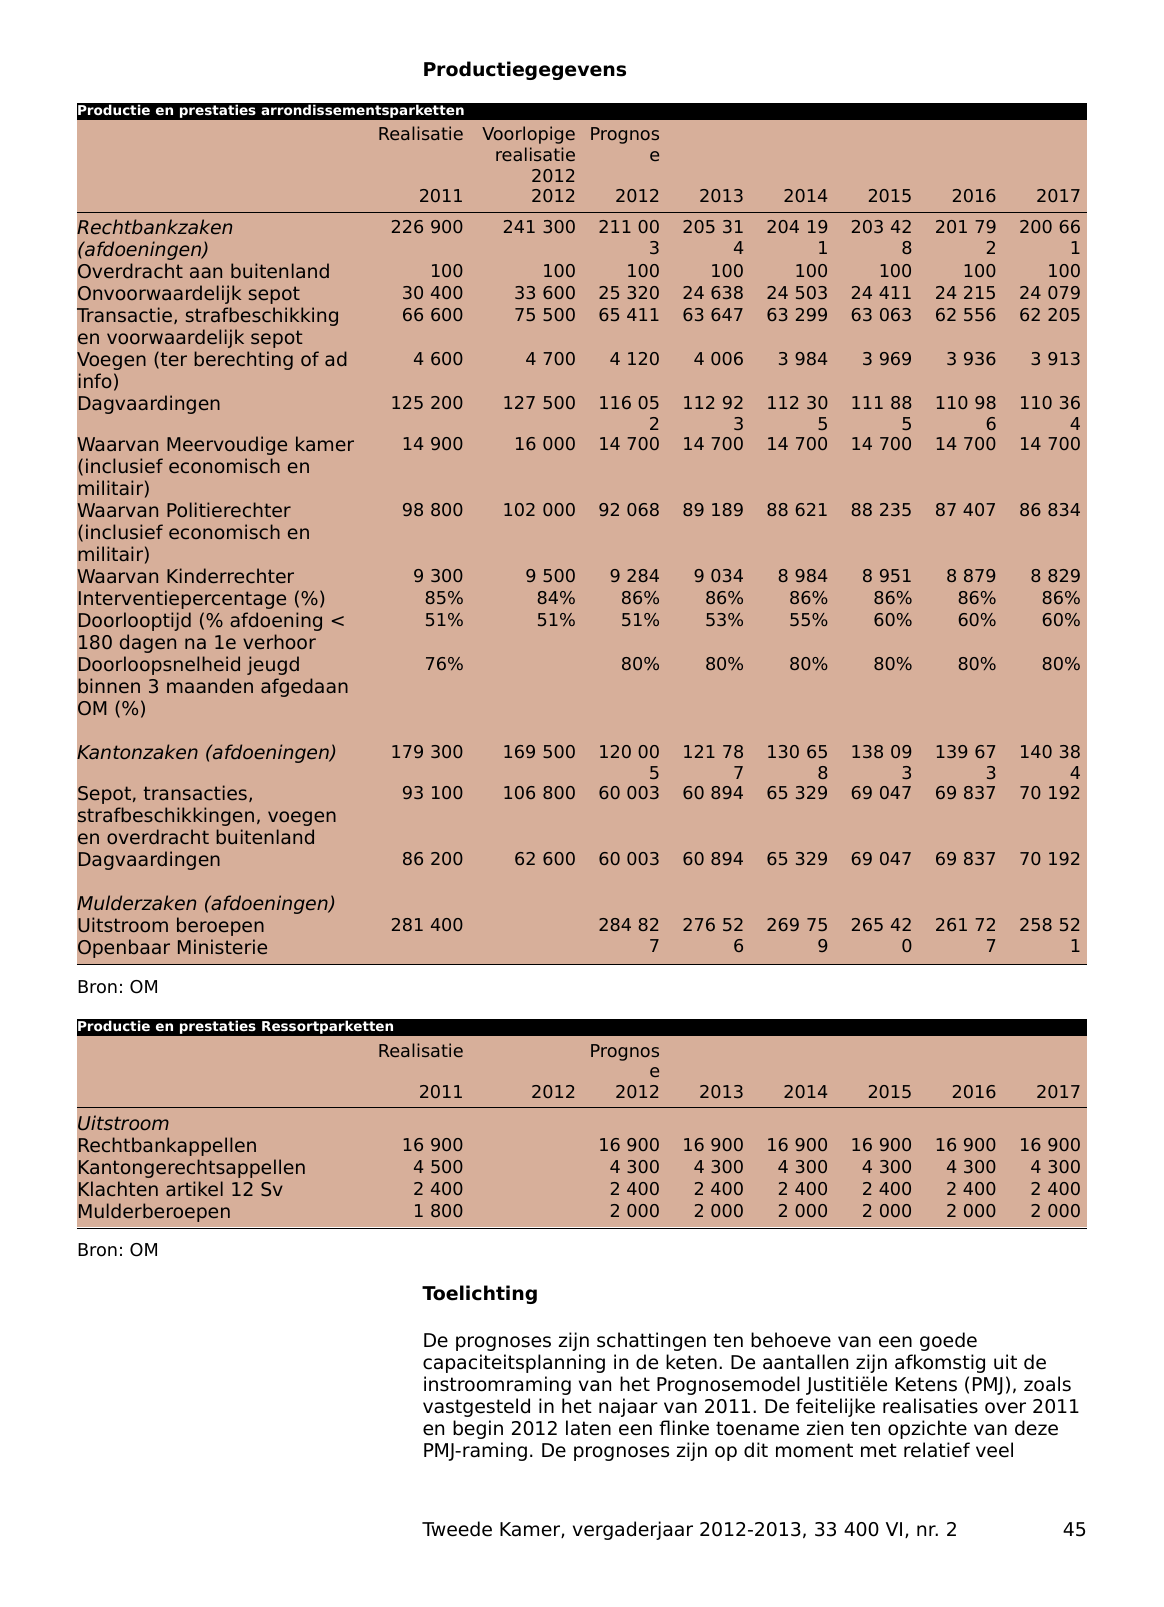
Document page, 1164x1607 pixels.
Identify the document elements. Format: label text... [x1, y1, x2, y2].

table_cell Mulderberoepen [77, 1201, 357, 1227]
table_cell 60 894 [666, 783, 750, 849]
table_cell 14 700 [918, 434, 1002, 500]
table_cell [77, 1036, 357, 1082]
table_cell 66 600 [357, 305, 469, 349]
table_cell 2 000 [1003, 1201, 1087, 1227]
table_cell 4 300 [666, 1157, 750, 1179]
table_cell [834, 893, 918, 915]
table_cell 1 800 [357, 1201, 469, 1227]
table_cell [357, 720, 469, 742]
table_cell 179 300 [357, 742, 469, 783]
table_cell 100 [918, 261, 1002, 283]
table_cell [1003, 720, 1087, 742]
table_cell Realisatie [357, 120, 469, 186]
table_cell Uitstroom beroepen Openbaar Ministerie [77, 915, 357, 964]
table_cell 120 005 [582, 742, 666, 783]
table_cell 16 900 [1003, 1135, 1087, 1157]
table_cell Kantonzaken (afdoeningen) [77, 742, 357, 783]
table_cell 3 913 [1003, 349, 1087, 393]
table_cell 106 800 [470, 783, 582, 849]
table_cell [1003, 1108, 1087, 1135]
table_cell [666, 720, 750, 742]
table_cell 110 364 [1003, 393, 1087, 434]
table_cell Waarvan Politierechter (inclusief economisch en militair) [77, 500, 357, 566]
table_cell Sepot, transacties, strafbeschikkingen, voegen en overdracht buitenland [77, 783, 357, 849]
table_cell 2015 [834, 186, 918, 212]
table_cell Prognose [582, 1036, 666, 1082]
table_cell Overdracht aan buitenland [77, 261, 357, 283]
table_cell 4 300 [918, 1157, 1002, 1179]
table_cell 9 034 [666, 566, 750, 588]
table_cell 2 000 [834, 1201, 918, 1227]
table_cell [750, 893, 834, 915]
table_cell 16 900 [750, 1135, 834, 1157]
table_cell 258 521 [1003, 915, 1087, 964]
table_cell [750, 120, 834, 186]
table_cell 80% [666, 654, 750, 720]
table_cell 86 200 [357, 849, 469, 871]
table_cell 2012 [470, 186, 582, 212]
table_cell [470, 893, 582, 915]
table_cell 8 829 [1003, 566, 1087, 588]
table_cell 55% [750, 610, 834, 654]
table_cell [470, 1201, 582, 1227]
table_cell 9 300 [357, 566, 469, 588]
table_cell 8 984 [750, 566, 834, 588]
table_cell Voorlopige realisatie 2012 [470, 120, 582, 186]
table_cell [470, 1157, 582, 1179]
table_cell 100 [582, 261, 666, 283]
table_cell 14 700 [750, 434, 834, 500]
table_cell 86% [582, 588, 666, 610]
table_cell 204 191 [750, 213, 834, 261]
table_cell 75 500 [470, 305, 582, 349]
table_cell 140 384 [1003, 742, 1087, 783]
table_cell 80% [1003, 654, 1087, 720]
table_cell 98 800 [357, 500, 469, 566]
table_cell [834, 1036, 918, 1082]
table_cell [1003, 871, 1087, 893]
table_cell 86% [666, 588, 750, 610]
table_cell 284 827 [582, 915, 666, 964]
table_cell 92 068 [582, 500, 666, 566]
table_cell 60 894 [666, 849, 750, 871]
table_cell [666, 871, 750, 893]
table_cell 2017 [1003, 1082, 1087, 1107]
table_cell Uitstroom [77, 1108, 357, 1135]
table_cell 9 500 [470, 566, 582, 588]
table_cell 16 000 [470, 434, 582, 500]
table_cell 2 000 [918, 1201, 1002, 1227]
table_cell 3 936 [918, 349, 1002, 393]
table_cell 16 900 [666, 1135, 750, 1157]
table_cell 138 093 [834, 742, 918, 783]
table_cell 2013 [666, 186, 750, 212]
table_cell 281 400 [357, 915, 469, 964]
table_cell [470, 871, 582, 893]
table_cell 2 400 [834, 1179, 918, 1201]
table_cell [666, 1036, 750, 1082]
table_cell Dagvaardingen [77, 393, 357, 434]
table_cell 2014 [750, 1082, 834, 1107]
table_cell 70 192 [1003, 849, 1087, 871]
table_cell [77, 186, 357, 212]
table_cell [834, 871, 918, 893]
table_cell 2 400 [750, 1179, 834, 1201]
table_cell 86 834 [1003, 500, 1087, 566]
table_cell [918, 720, 1002, 742]
subtitle Productiegegevens [422, 59, 1087, 81]
table_cell 51% [357, 610, 469, 654]
table_cell 60% [1003, 610, 1087, 654]
table_cell Voegen (ter berechting of ad info) [77, 349, 357, 393]
table_cell [1003, 1036, 1087, 1082]
table_cell 24 503 [750, 283, 834, 305]
table_cell 62 600 [470, 849, 582, 871]
table_cell 200 661 [1003, 213, 1087, 261]
table_cell 87 407 [918, 500, 1002, 566]
text De prognoses zijn schattingen ten behoeve van een goede capaciteitsplanning in de keten. De aantallen zijn afkomstig uit de instroomraming van het Prognosemodel Justitiële Ketens (PMJ), zoals vastgesteld in het najaar van 2011. De feitelijke realisaties over 2011 en begin 2012 laten een flinke toename zien ten opzichte van deze PMJ-raming. De prognoses zijn op dit moment met relatief veel [422, 1330, 1087, 1462]
table_cell [470, 1036, 582, 1082]
table_cell 60% [834, 610, 918, 654]
table_cell 16 900 [918, 1135, 1002, 1157]
table_cell 121 787 [666, 742, 750, 783]
table_cell 16 900 [582, 1135, 666, 1157]
table_cell 2015 [834, 1082, 918, 1107]
table_cell 70 192 [1003, 783, 1087, 849]
table_cell 116 052 [582, 393, 666, 434]
table_cell [582, 720, 666, 742]
table_cell 62 556 [918, 305, 1002, 349]
table_cell 30 400 [357, 283, 469, 305]
table_cell [834, 720, 918, 742]
table_cell Dagvaardingen [77, 849, 357, 871]
subtitle Toelichting [422, 1283, 1087, 1305]
table_cell 80% [834, 654, 918, 720]
table_cell 125 200 [357, 393, 469, 434]
table_cell 4 120 [582, 349, 666, 393]
table_cell 24 411 [834, 283, 918, 305]
table_cell 110 986 [918, 393, 1002, 434]
table_cell 51% [582, 610, 666, 654]
table_cell 130 658 [750, 742, 834, 783]
table_cell [918, 120, 1002, 186]
table_cell 201 792 [918, 213, 1002, 261]
table_cell 84% [470, 588, 582, 610]
table_cell 261 727 [918, 915, 1002, 964]
table_cell 89 189 [666, 500, 750, 566]
table_cell 3 969 [834, 349, 918, 393]
table_cell [582, 1108, 666, 1135]
table_cell 3 984 [750, 349, 834, 393]
table_cell [357, 1108, 469, 1135]
table_cell Transactie, strafbeschikking en voorwaardelijk sepot [77, 305, 357, 349]
table_cell 14 700 [666, 434, 750, 500]
table_cell [357, 871, 469, 893]
table_cell 100 [834, 261, 918, 283]
table_cell 60% [918, 610, 1002, 654]
table_cell 14 700 [834, 434, 918, 500]
table_cell [1003, 893, 1087, 915]
table_cell 2013 [666, 1082, 750, 1107]
table_cell Rechtbankappellen [77, 1135, 357, 1157]
table_cell 24 638 [666, 283, 750, 305]
table_cell [918, 1036, 1002, 1082]
table_cell [77, 720, 357, 742]
table_cell 2 400 [666, 1179, 750, 1201]
table_cell 2 400 [918, 1179, 1002, 1201]
table_cell Interventiepercentage (%) [77, 588, 357, 610]
table_cell 205 314 [666, 213, 750, 261]
table_cell 60 003 [582, 849, 666, 871]
table_cell 2012 [470, 1082, 582, 1107]
table_cell 69 047 [834, 849, 918, 871]
table_cell 16 900 [357, 1135, 469, 1157]
table_cell 2 000 [582, 1201, 666, 1227]
table_cell 80% [918, 654, 1002, 720]
table_cell 2 000 [666, 1201, 750, 1227]
table_cell 139 673 [918, 742, 1002, 783]
table_header Productie en prestaties Ressortparketten [77, 1019, 1087, 1035]
table_cell 265 420 [834, 915, 918, 964]
table_cell Klachten artikel 12 Sv [77, 1179, 357, 1201]
table_cell 2016 [918, 186, 1002, 212]
table_cell Kantongerechtsappellen [77, 1157, 357, 1179]
table_cell 14 700 [582, 434, 666, 500]
table_cell 4 300 [750, 1157, 834, 1179]
table_cell 69 837 [918, 849, 1002, 871]
table_cell 2011 [357, 1082, 469, 1107]
table_cell 127 500 [470, 393, 582, 434]
table_cell 24 215 [918, 283, 1002, 305]
table_cell 86% [750, 588, 834, 610]
table_cell 241 300 [470, 213, 582, 261]
table_cell [470, 720, 582, 742]
table_cell 80% [750, 654, 834, 720]
table_cell Mulderzaken (afdoeningen) [77, 893, 357, 915]
table_cell 53% [666, 610, 750, 654]
table_cell 33 600 [470, 283, 582, 305]
table_cell 14 700 [1003, 434, 1087, 500]
table_cell 4 500 [357, 1157, 469, 1179]
table_cell 4 700 [470, 349, 582, 393]
table_cell [582, 893, 666, 915]
table_cell [77, 120, 357, 186]
table_cell 2017 [1003, 186, 1087, 212]
table_cell 62 205 [1003, 305, 1087, 349]
table_cell 2016 [918, 1082, 1002, 1107]
table_cell 88 235 [834, 500, 918, 566]
table_cell 100 [750, 261, 834, 283]
table_cell 14 900 [357, 434, 469, 500]
table_cell 65 329 [750, 849, 834, 871]
table_cell 86% [918, 588, 1002, 610]
table_cell 9 284 [582, 566, 666, 588]
table_cell 2011 [357, 186, 469, 212]
table_cell 269 759 [750, 915, 834, 964]
table_cell [470, 1108, 582, 1135]
table_cell Onvoorwaardelijk sepot [77, 283, 357, 305]
table_cell 4 300 [582, 1157, 666, 1179]
table_cell [666, 893, 750, 915]
table_cell [77, 1082, 357, 1107]
table_cell 276 526 [666, 915, 750, 964]
table_cell Rechtbankzaken (afdoeningen) [77, 213, 357, 261]
table_cell 25 320 [582, 283, 666, 305]
table_cell 69 047 [834, 783, 918, 849]
table_cell 86% [834, 588, 918, 610]
table_cell [666, 1108, 750, 1135]
table_cell [470, 1179, 582, 1201]
table_cell [834, 120, 918, 186]
table_cell 16 900 [834, 1135, 918, 1157]
table_cell 100 [357, 261, 469, 283]
table_cell 2 400 [1003, 1179, 1087, 1201]
table_cell 8 951 [834, 566, 918, 588]
table_cell [750, 1036, 834, 1082]
table_cell [666, 120, 750, 186]
table_cell [750, 1108, 834, 1135]
table_cell Waarvan Kinderrechter [77, 566, 357, 588]
table_cell Bron: OM [77, 965, 1087, 997]
table_cell 69 837 [918, 783, 1002, 849]
table_cell 65 411 [582, 305, 666, 349]
table_cell 8 879 [918, 566, 1002, 588]
table_cell [834, 1108, 918, 1135]
table_cell 65 329 [750, 783, 834, 849]
table_cell 4 006 [666, 349, 750, 393]
table_cell 226 900 [357, 213, 469, 261]
table_cell 76% [357, 654, 469, 720]
table_cell Bron: OM [77, 1229, 1087, 1261]
table_cell 85% [357, 588, 469, 610]
table_cell 2012 [582, 186, 666, 212]
table_cell 4 600 [357, 349, 469, 393]
table_cell [582, 871, 666, 893]
table_cell [357, 893, 469, 915]
table_cell [918, 871, 1002, 893]
table_cell 211 003 [582, 213, 666, 261]
table_cell Prognose [582, 120, 666, 186]
table_cell 63 647 [666, 305, 750, 349]
table_cell [470, 1135, 582, 1157]
table_header Productie en prestaties arrondissementsparketten [77, 103, 1087, 119]
table_cell 63 063 [834, 305, 918, 349]
table_cell 51% [470, 610, 582, 654]
table_cell 2 400 [582, 1179, 666, 1201]
table_cell 100 [666, 261, 750, 283]
table_cell 169 500 [470, 742, 582, 783]
table_cell 60 003 [582, 783, 666, 849]
table_cell 88 621 [750, 500, 834, 566]
table_cell 2 400 [357, 1179, 469, 1201]
table_cell [77, 871, 357, 893]
table_cell Realisatie [357, 1036, 469, 1082]
table_cell 100 [1003, 261, 1087, 283]
table_cell Doorloopsnelheid jeugd binnen 3 maanden afgedaan OM (%) [77, 654, 357, 720]
table_cell [750, 720, 834, 742]
table_cell 80% [582, 654, 666, 720]
table_cell 112 305 [750, 393, 834, 434]
table_cell 2 000 [750, 1201, 834, 1227]
table_cell 100 [470, 261, 582, 283]
table_cell Doorlooptijd (% afdoening < 180 dagen na 1e verhoor [77, 610, 357, 654]
table_cell 102 000 [470, 500, 582, 566]
table_cell [918, 1108, 1002, 1135]
table_cell 24 079 [1003, 283, 1087, 305]
table_cell 2014 [750, 186, 834, 212]
table_cell 4 300 [1003, 1157, 1087, 1179]
table_cell [470, 654, 582, 720]
table_cell [1003, 120, 1087, 186]
table_cell 63 299 [750, 305, 834, 349]
table_cell 203 428 [834, 213, 918, 261]
table_cell 86% [1003, 588, 1087, 610]
table_cell 4 300 [834, 1157, 918, 1179]
table_cell 93 100 [357, 783, 469, 849]
table_cell [470, 915, 582, 964]
table_cell 112 923 [666, 393, 750, 434]
table_cell [918, 893, 1002, 915]
table_cell 111 885 [834, 393, 918, 434]
table_cell [750, 871, 834, 893]
table_cell 2012 [582, 1082, 666, 1107]
table_cell Waarvan Meervoudige kamer (inclusief economisch en militair) [77, 434, 357, 500]
